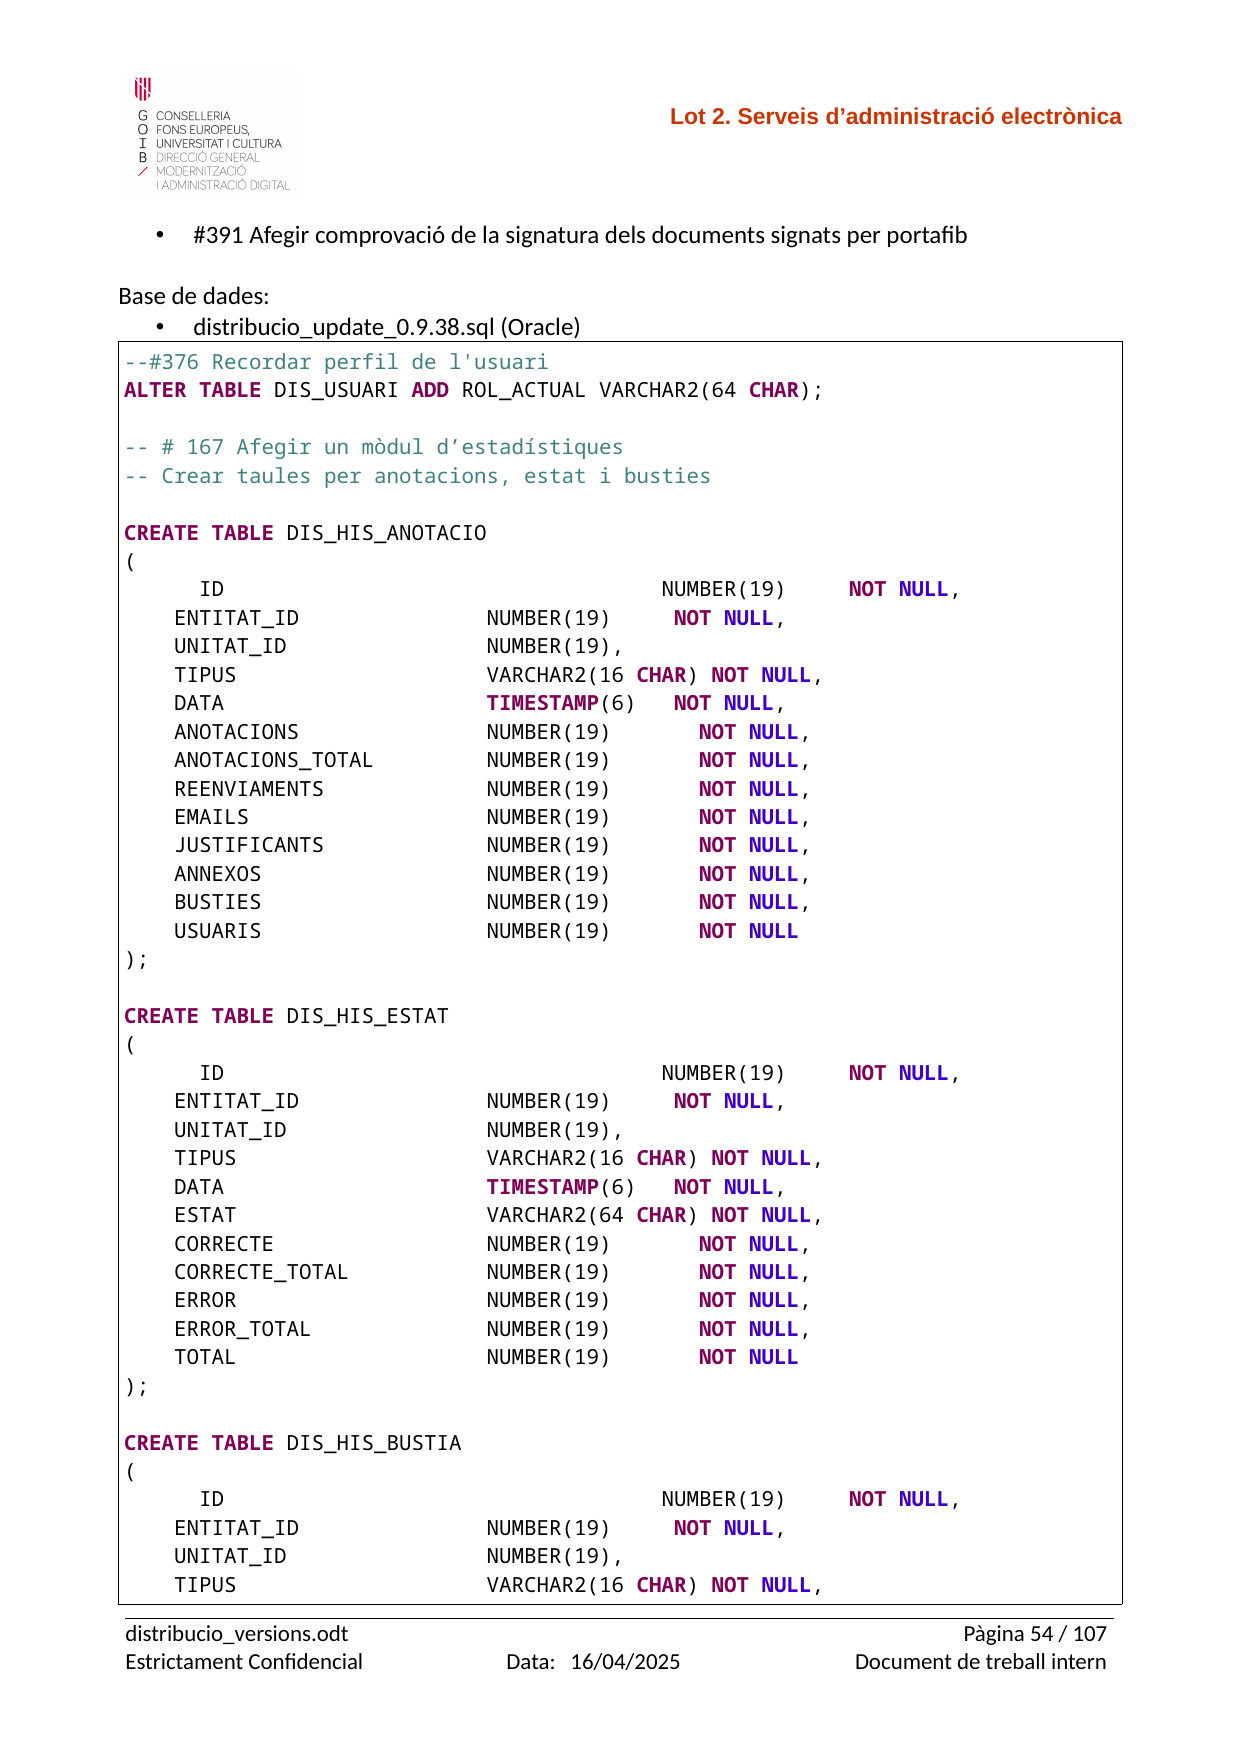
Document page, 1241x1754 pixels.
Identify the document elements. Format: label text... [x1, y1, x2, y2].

text Base de dades: [118, 280, 1122, 311]
list #391 Afegir comprovació de la signatura dels documents signats per portafib [156, 219, 1122, 250]
picture [126, 70, 299, 197]
list distribucio_update_0.9.38.sql (Oracle) [156, 311, 1122, 341]
table_header --#376 Recordar perfil de l'usuari ALTER TABLE DIS_USUARI ADD ROL_ACTUAL VARCHAR2(64 CHAR); -- # 167 Afegir un mòdul d’estadístiques -- Crear taules per anotacions, estat i busties CREATE TABLE DIS_HIS_ANOTACIO ( ID NUMBER(19) NOT NULL, ENTITAT_ID NUMBER(19) NOT NULL, UNITAT_ID NUMBER(19), TIPUS VARCHAR2(16 CHAR) NOT NULL, DATA TIMESTAMP(6) NOT NULL, ANOTACIONS NUMBER(19) NOT NULL, ANOTACIONS_TOTAL NUMBER(19) NOT NULL, REENVIAMENTS NUMBER(19) NOT NULL, EMAILS NUMBER(19) NOT NULL, JUSTIFICANTS NUMBER(19) NOT NULL, ANNEXOS NUMBER(19) NOT NULL, BUSTIES NUMBER(19) NOT NULL, USUARIS NUMBER(19) NOT NULL ); CREATE TABLE DIS_HIS_ESTAT ( ID NUMBER(19) NOT NULL, ENTITAT_ID NUMBER(19) NOT NULL, UNITAT_ID NUMBER(19), TIPUS VARCHAR2(16 CHAR) NOT NULL, DATA TIMESTAMP(6) NOT NULL, ESTAT VARCHAR2(64 CHAR) NOT NULL, CORRECTE NUMBER(19) NOT NULL, CORRECTE_TOTAL NUMBER(19) NOT NULL, ERROR NUMBER(19) NOT NULL, ERROR_TOTAL NUMBER(19) NOT NULL, TOTAL NUMBER(19) NOT NULL ); CREATE TABLE DIS_HIS_BUSTIA ( ID NUMBER(19) NOT NULL, ENTITAT_ID NUMBER(19) NOT NULL, UNITAT_ID NUMBER(19), TIPUS VARCHAR2(16 CHAR) NOT NULL, [119, 342, 1122, 1604]
